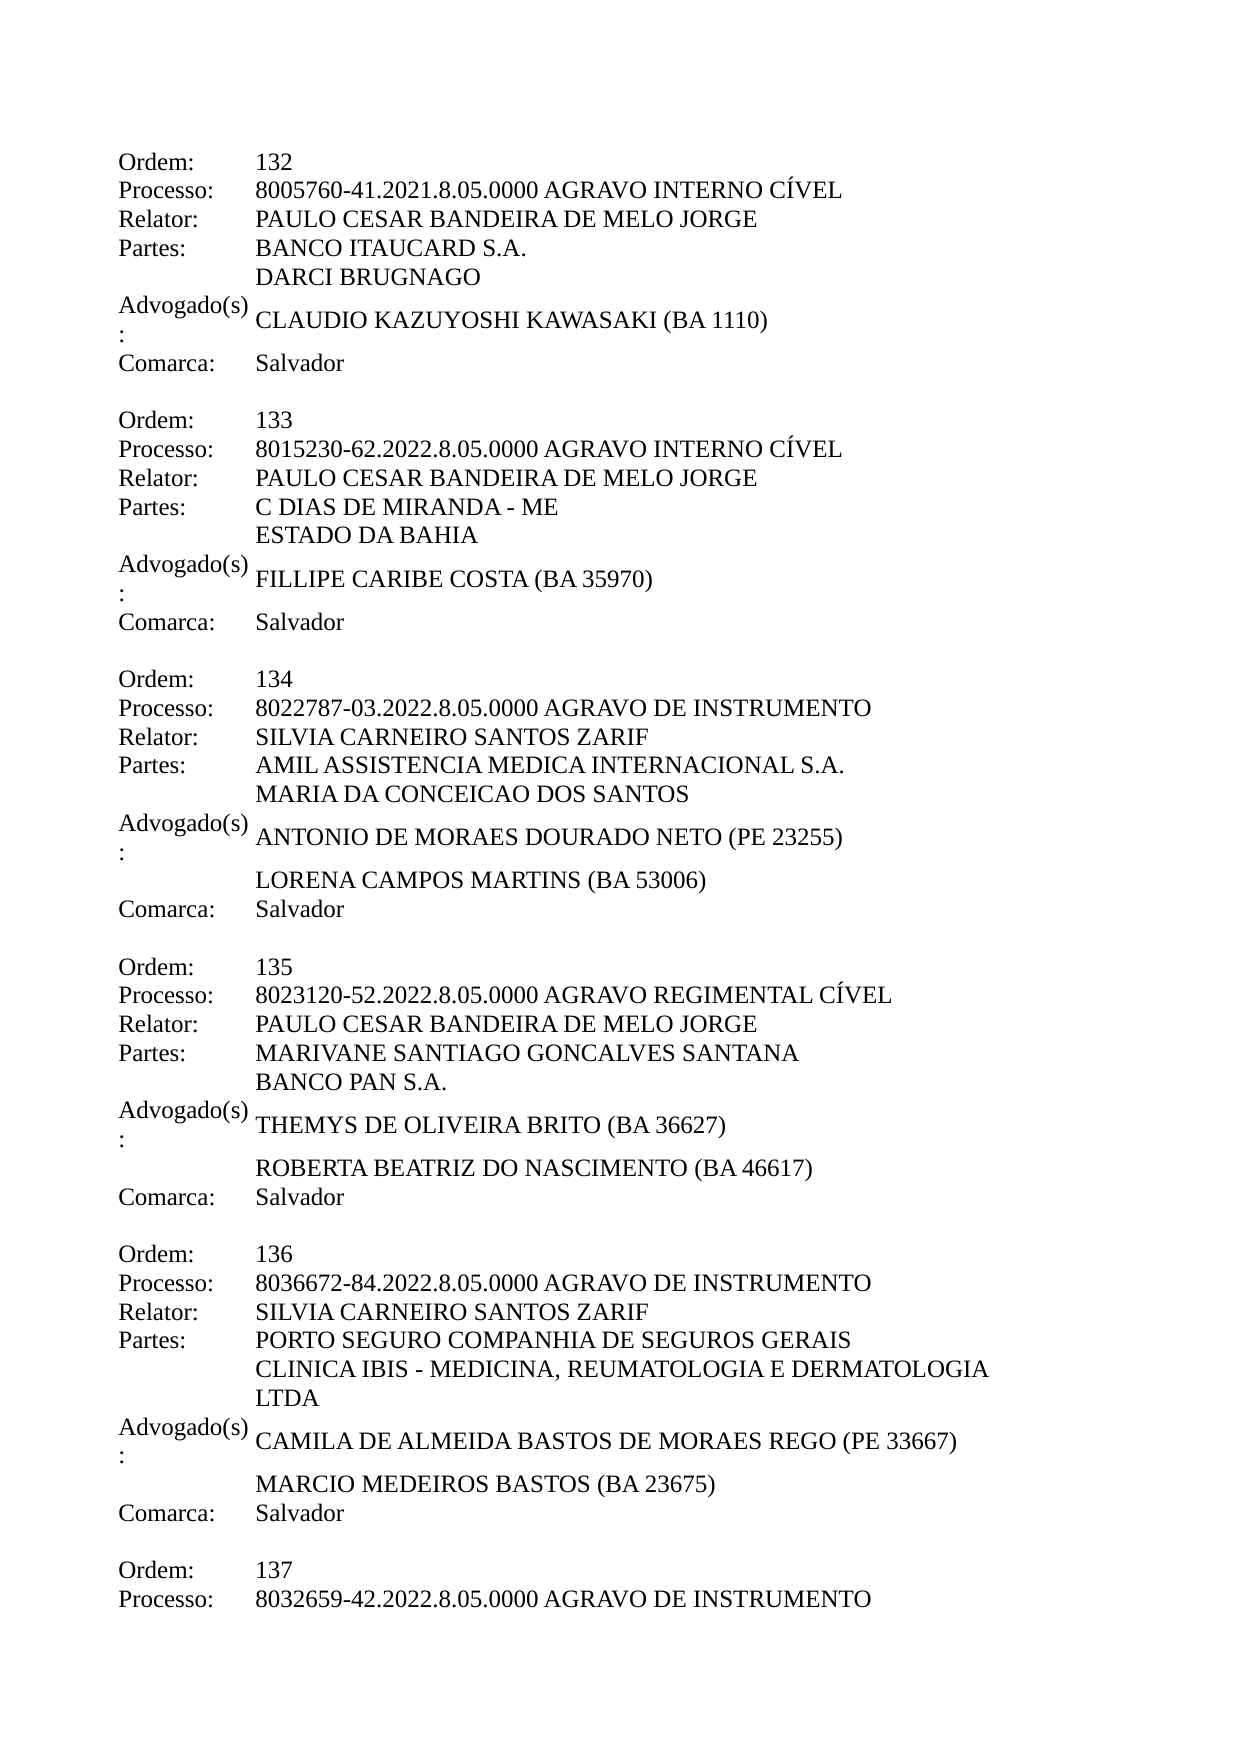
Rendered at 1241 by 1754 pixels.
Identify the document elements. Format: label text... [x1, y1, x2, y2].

table_cell [118, 866, 255, 894]
table_cell Salvador [255, 607, 845, 636]
table_header 133 [255, 406, 845, 434]
table_cell Partes: [118, 233, 255, 262]
table_cell AMIL ASSISTENCIA MEDICA INTERNACIONAL S.A. [255, 751, 873, 779]
table_cell [118, 521, 255, 549]
table_header 136 [255, 1239, 1056, 1268]
table_cell DARCI BRUGNAGO [255, 262, 845, 291]
table_cell MARIA DA CONCEICAO DOS SANTOS [255, 779, 873, 808]
table_cell Relator: [118, 1297, 255, 1326]
table_cell Partes: [118, 1038, 255, 1067]
table_cell [118, 779, 255, 808]
table_cell 8015230-62.2022.8.05.0000 AGRAVO INTERNO CÍVEL [255, 434, 845, 463]
table_header Ordem: [118, 952, 255, 981]
table_cell ROBERTA BEATRIZ DO NASCIMENTO (BA 46617) [255, 1153, 893, 1182]
table_cell MARIVANE SANTIAGO GONCALVES SANTANA [255, 1038, 893, 1067]
table_header 134 [255, 664, 873, 693]
table_cell 8022787-03.2022.8.05.0000 AGRAVO DE INSTRUMENTO [255, 693, 873, 722]
table_cell 8032659-42.2022.8.05.0000 AGRAVO DE INSTRUMENTO [255, 1584, 873, 1613]
table_cell Salvador [255, 894, 873, 923]
table_header Ordem: [118, 147, 255, 176]
table_header Ordem: [118, 1239, 255, 1268]
table_cell Processo: [118, 693, 255, 722]
table_cell Processo: [118, 981, 255, 1009]
table_cell Relator: [118, 722, 255, 751]
table_cell 8036672-84.2022.8.05.0000 AGRAVO DE INSTRUMENTO [255, 1268, 1056, 1297]
table_cell [118, 1153, 255, 1182]
table_cell Comarca: [118, 1182, 255, 1211]
table_cell Salvador [255, 1182, 893, 1211]
table_cell PORTO SEGURO COMPANHIA DE SEGUROS GERAIS [255, 1326, 1056, 1354]
table_cell [118, 1354, 255, 1412]
table_cell Advogado(s): [118, 808, 255, 866]
table_cell THEMYS DE OLIVEIRA BRITO (BA 36627) [255, 1096, 893, 1153]
table_cell Comarca: [118, 348, 255, 377]
table_cell [118, 1067, 255, 1096]
table_cell Comarca: [118, 1498, 255, 1527]
table_cell 8005760-41.2021.8.05.0000 AGRAVO INTERNO CÍVEL [255, 176, 845, 204]
table_cell CAMILA DE ALMEIDA BASTOS DE MORAES REGO (PE 33667) [255, 1412, 1056, 1469]
table_cell Processo: [118, 1268, 255, 1297]
table_header Ordem: [118, 1556, 255, 1584]
table_cell Partes: [118, 1326, 255, 1354]
table_cell Comarca: [118, 894, 255, 923]
table_header 137 [255, 1556, 873, 1584]
table_cell Advogado(s): [118, 291, 255, 348]
table_cell FILLIPE CARIBE COSTA (BA 35970) [255, 549, 845, 607]
table_cell Relator: [118, 463, 255, 492]
table_cell CLAUDIO KAZUYOSHI KAWASAKI (BA 1110) [255, 291, 845, 348]
table_cell Processo: [118, 176, 255, 204]
table_cell ESTADO DA BAHIA [255, 521, 845, 549]
table_cell BANCO PAN S.A. [255, 1067, 893, 1096]
table_cell Advogado(s): [118, 1412, 255, 1469]
table_cell Salvador [255, 1498, 1056, 1527]
table_cell [118, 262, 255, 291]
table_cell PAULO CESAR BANDEIRA DE MELO JORGE [255, 204, 845, 233]
table_cell Processo: [118, 1584, 255, 1613]
table_cell Partes: [118, 751, 255, 779]
table_cell CLINICA IBIS - MEDICINA, REUMATOLOGIA E DERMATOLOGIA LTDA [255, 1354, 1056, 1412]
table_cell Relator: [118, 1009, 255, 1038]
table_cell Processo: [118, 434, 255, 463]
table_header Ordem: [118, 664, 255, 693]
table_cell Advogado(s): [118, 549, 255, 607]
table_cell SILVIA CARNEIRO SANTOS ZARIF [255, 722, 873, 751]
table_cell PAULO CESAR BANDEIRA DE MELO JORGE [255, 1009, 893, 1038]
table_cell 8023120-52.2022.8.05.0000 AGRAVO REGIMENTAL CÍVEL [255, 981, 893, 1009]
table_cell Relator: [118, 204, 255, 233]
table_cell Salvador [255, 348, 845, 377]
table_header 135 [255, 952, 893, 981]
table_cell Partes: [118, 492, 255, 521]
table_header Ordem: [118, 406, 255, 434]
table_cell ANTONIO DE MORAES DOURADO NETO (PE 23255) [255, 808, 873, 866]
table_cell SILVIA CARNEIRO SANTOS ZARIF [255, 1297, 1056, 1326]
table_cell [118, 1469, 255, 1498]
table_cell Comarca: [118, 607, 255, 636]
table_cell MARCIO MEDEIROS BASTOS (BA 23675) [255, 1469, 1056, 1498]
table_cell PAULO CESAR BANDEIRA DE MELO JORGE [255, 463, 845, 492]
table_cell Advogado(s): [118, 1096, 255, 1153]
table_header 132 [255, 147, 845, 176]
table_cell C DIAS DE MIRANDA - ME [255, 492, 845, 521]
table_cell LORENA CAMPOS MARTINS (BA 53006) [255, 866, 873, 894]
table_cell BANCO ITAUCARD S.A. [255, 233, 845, 262]
